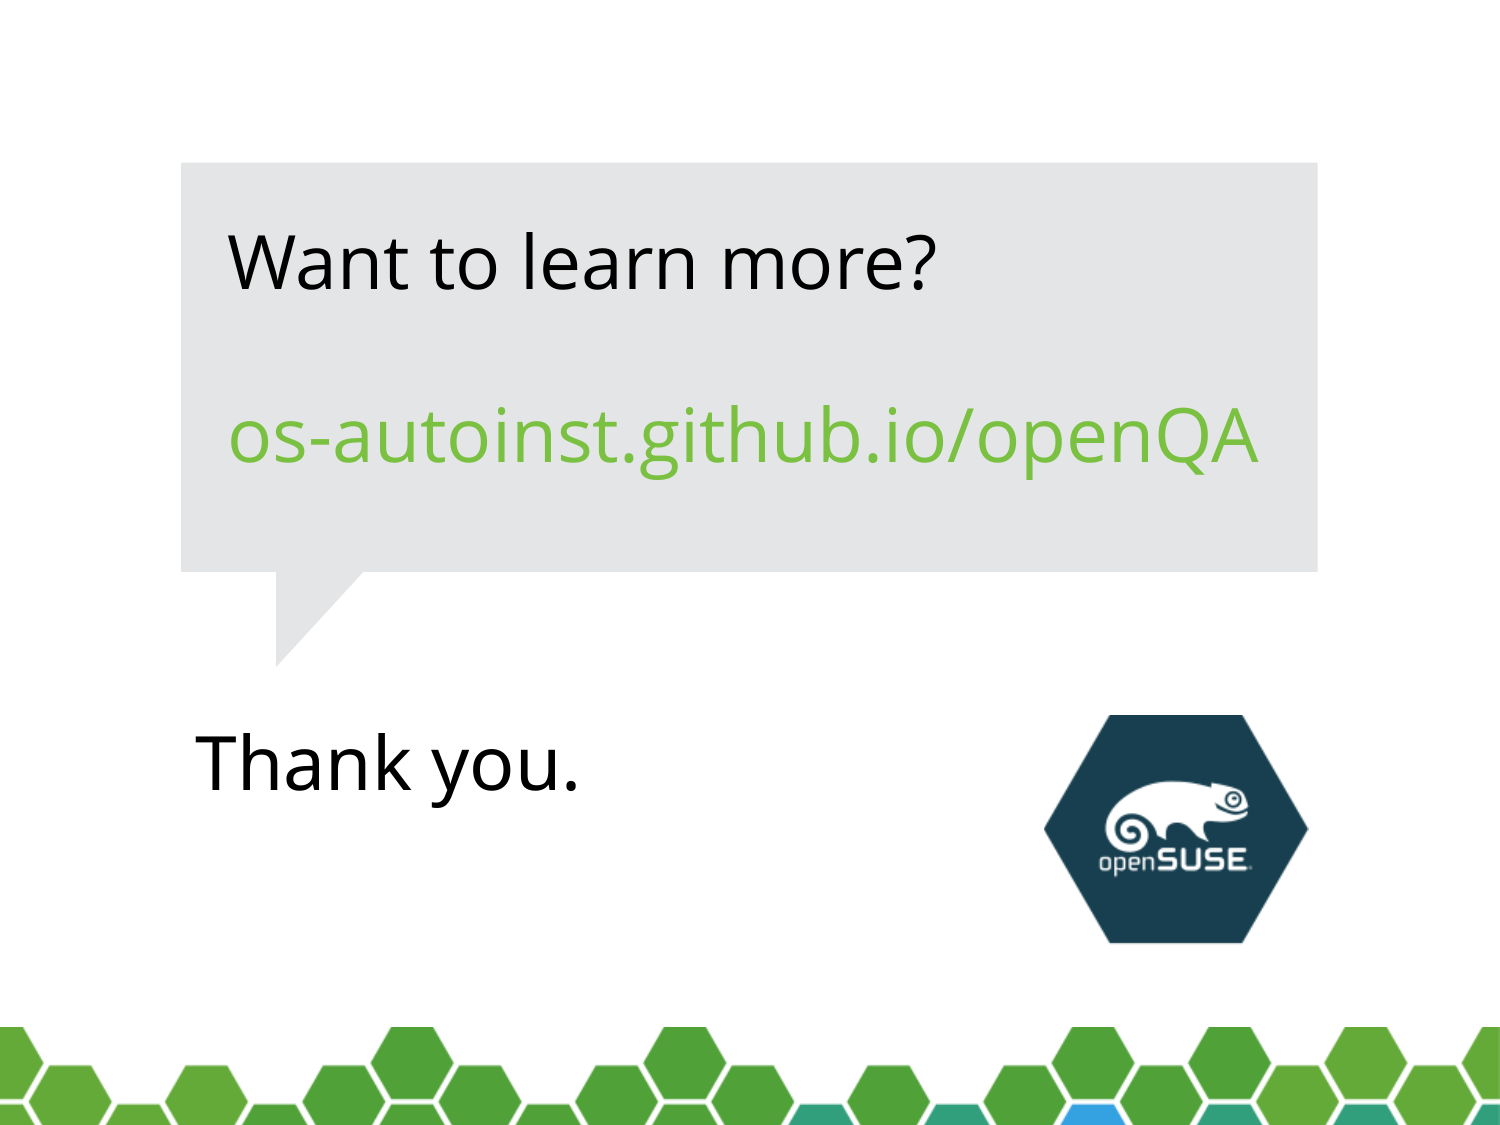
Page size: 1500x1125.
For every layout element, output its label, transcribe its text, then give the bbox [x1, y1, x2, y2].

picture [0, 1027, 1500, 1125]
text_box Want to learn more? os-autoinst.github.io/openQA [212, 205, 1288, 489]
picture [1044, 715, 1309, 945]
